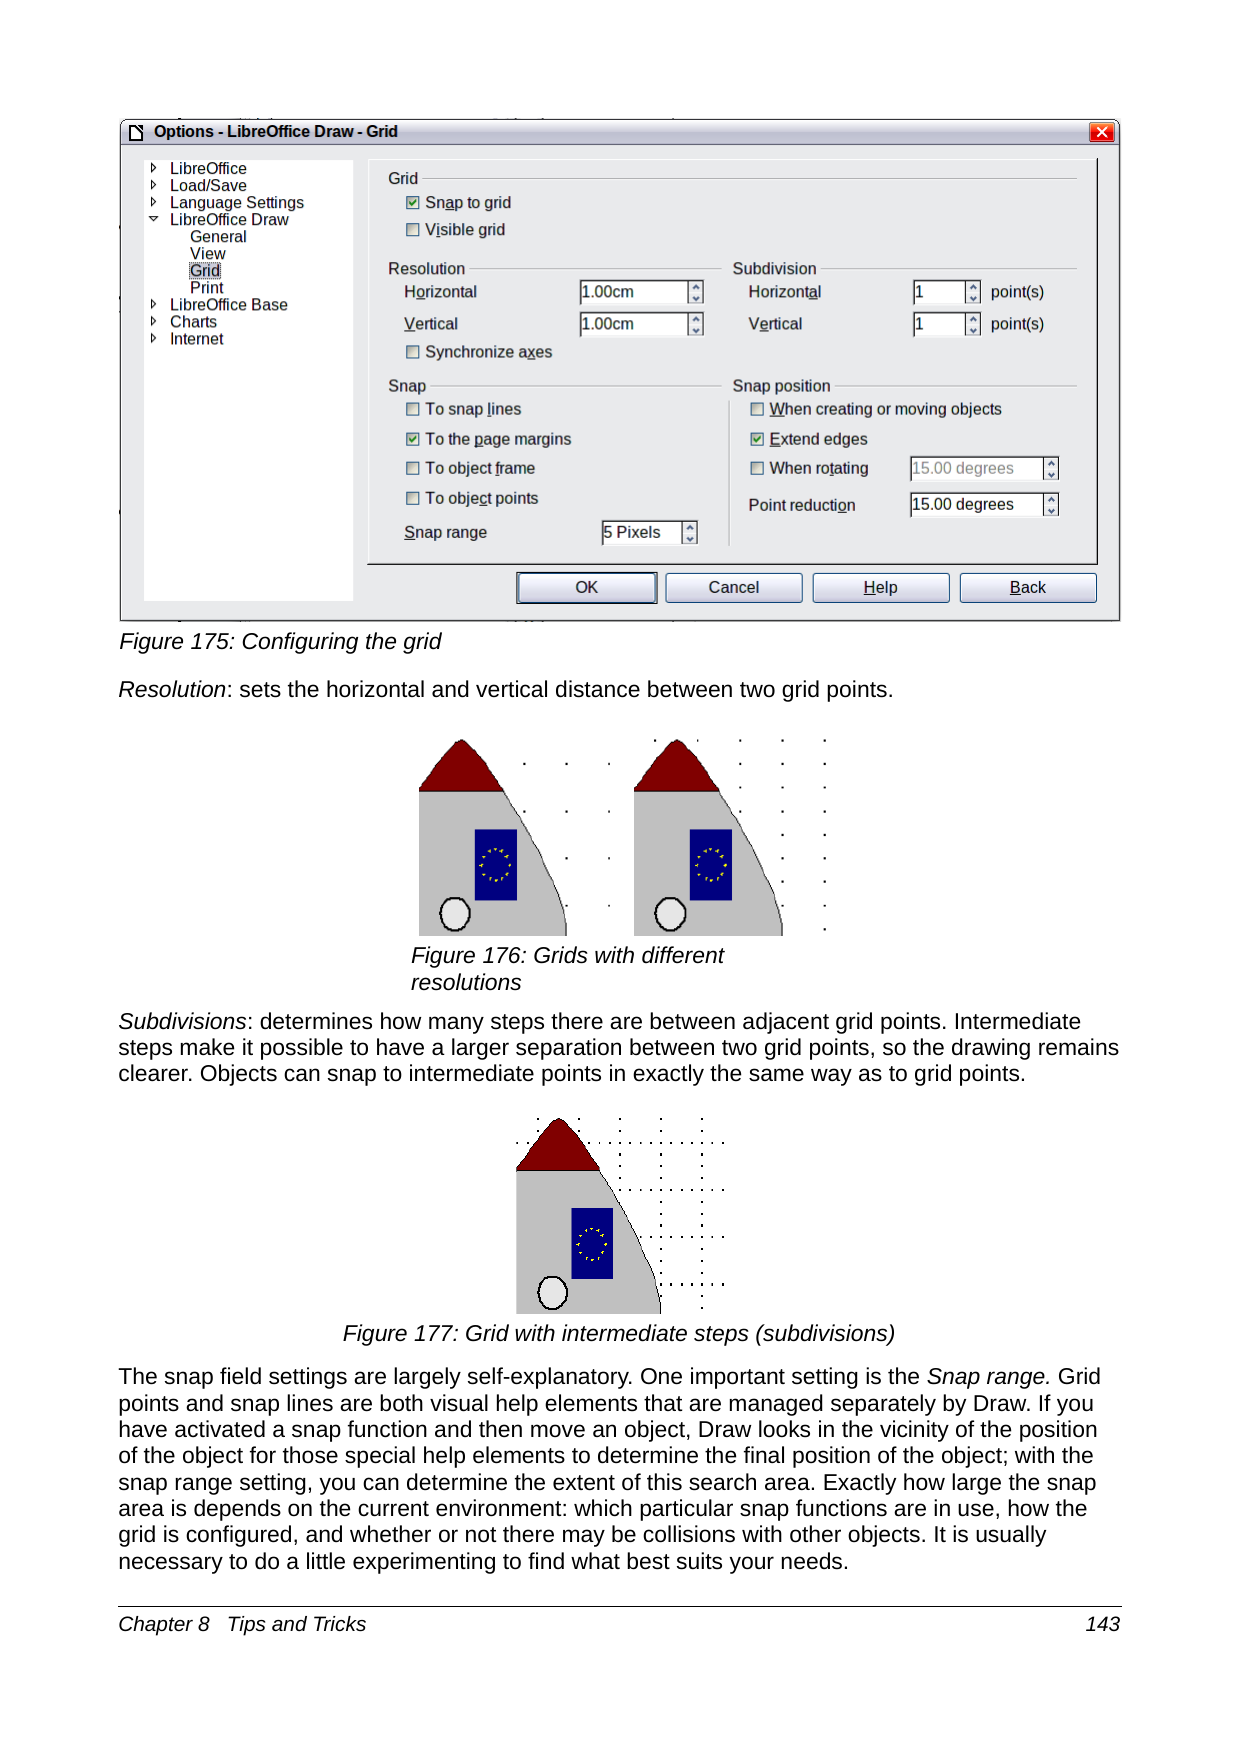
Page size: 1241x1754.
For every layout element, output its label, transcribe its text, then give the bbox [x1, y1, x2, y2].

picture [410, 727, 830, 936]
text Figure 177: Grid with intermediate steps (subdivisions) [332, 1320, 908, 1347]
picture [119, 118, 1122, 622]
text Resolution: sets the horizontal and vertical distance between two grid points. [118, 676, 1122, 703]
text Figure 176: Grids with different resolutions [411, 942, 829, 995]
picture [516, 1111, 724, 1314]
text Figure 175: Configuring the grid [119, 628, 1121, 654]
text Subdivisions: determines how many steps there are between adjacent grid points. Intermediate steps make it possible to have a larger separation between two grid points, so the drawing remains clearer. Objects can snap to intermediate points in exactly the same way as to grid points. [118, 1008, 1122, 1087]
text The snap field settings are largely self-explanatory. One important setting is the Snap range. Grid points and snap lines are both visual help elements that are managed separately by Draw. If you have activated a snap function and then move an object, Draw looks in the vicinity of the position of the object for those special help elements to determine the final position of the object; with the snap range setting, you can determine the extent of this search area. Exactly how large the snap area is depends on the current environment: which particular snap functions are in use, how the grid is configured, and whether or not there may be collisions with other objects. It is usually necessary to do a little experimenting to find what best suits your needs. [118, 1363, 1122, 1574]
